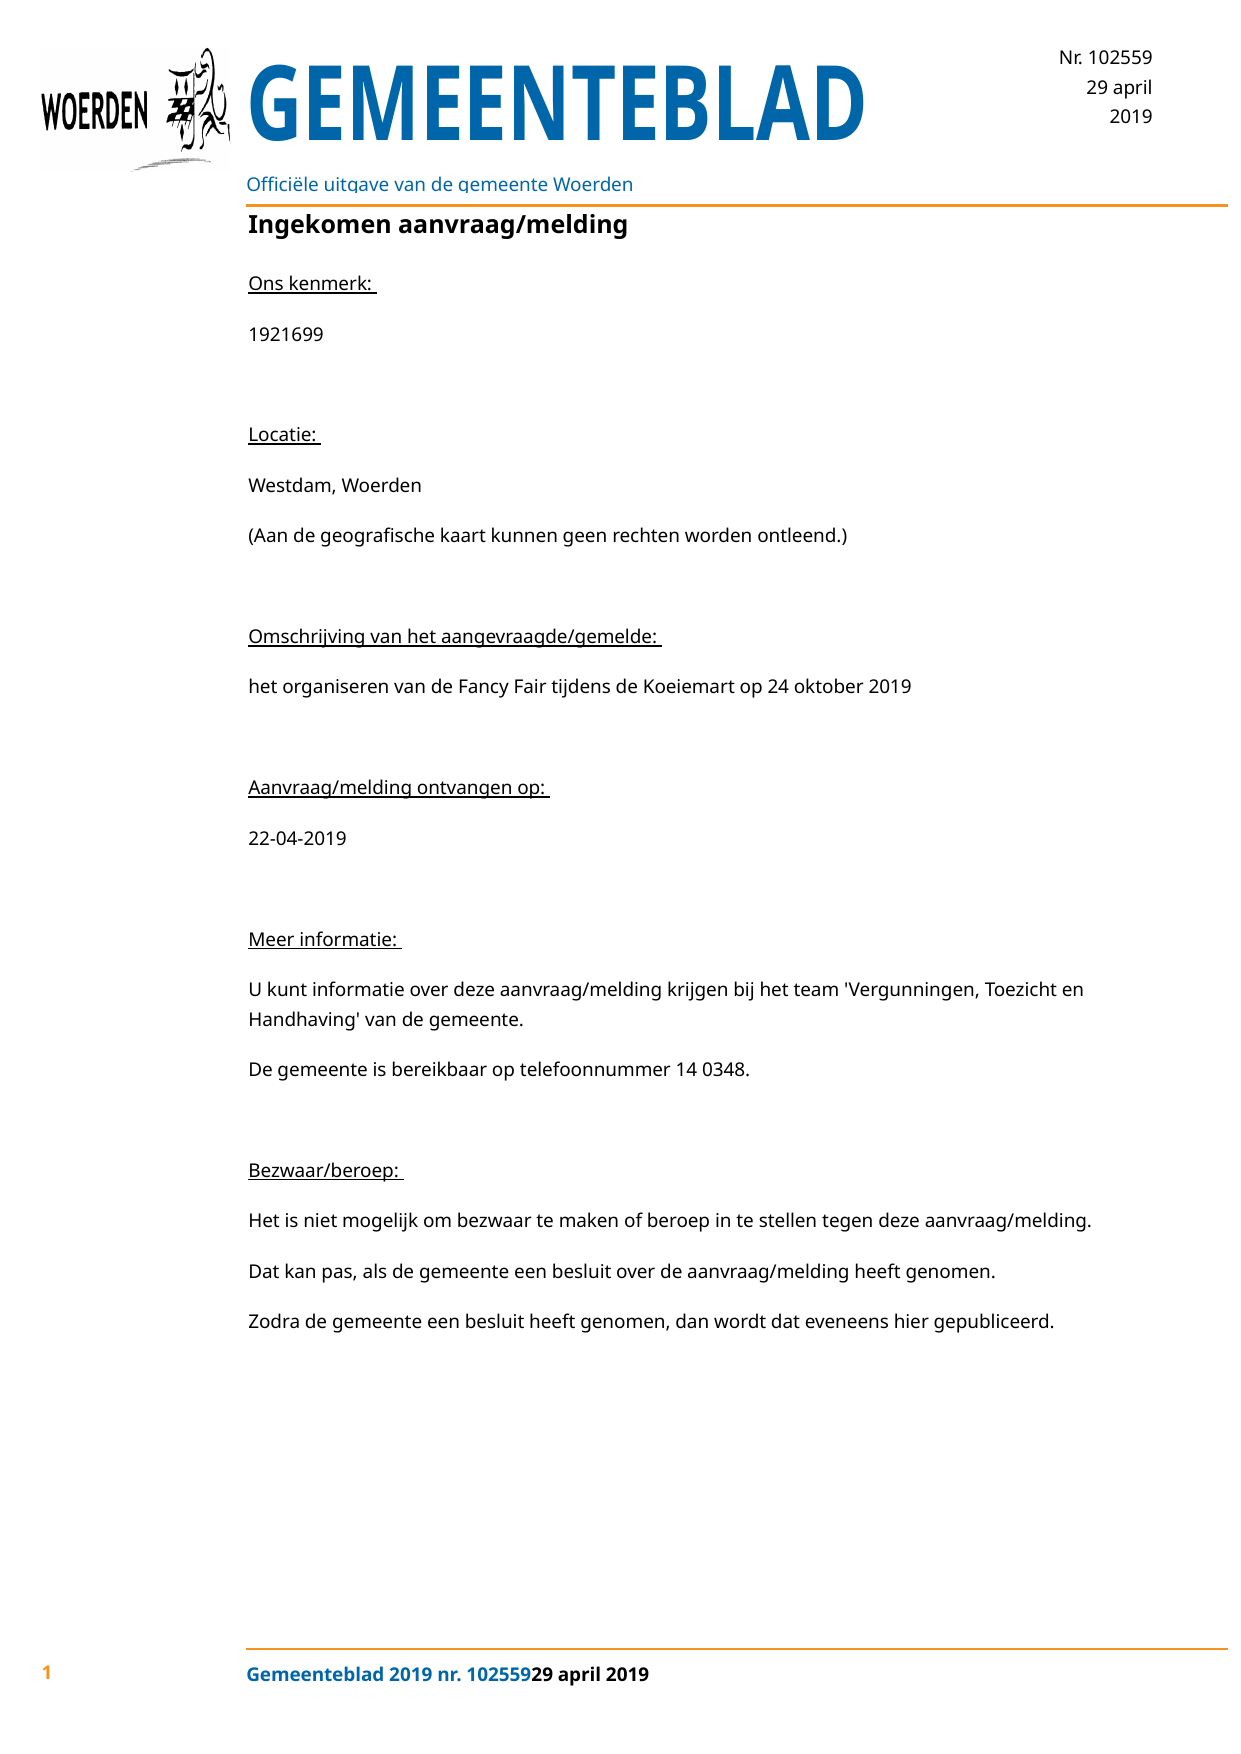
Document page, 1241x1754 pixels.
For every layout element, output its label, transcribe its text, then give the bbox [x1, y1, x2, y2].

text (Aan de geografische kaart kunnen geen rechten worden ontleend.) [248, 522, 1152, 548]
text Ons kenmerk: [248, 270, 1152, 296]
picture [41, 47, 231, 172]
text Zodra de gemeente een besluit heeft genomen, dan wordt dat eveneens hier gepubliceerd. [248, 1308, 1152, 1334]
text het organiseren van de Fancy Fair tijdens de Koeiemart op 24 oktober 2019 [248, 674, 1152, 699]
text Aanvraag/melding ontvangen op: [248, 774, 1152, 800]
text Bezwaar/beroep: [248, 1157, 1152, 1183]
text U kunt informatie over deze aanvraag/melding krijgen bij het team 'Vergunningen, Toezicht en Handhaving' van de gemeente. [248, 976, 1152, 1031]
text Dat kan pas, als de gemeente een besluit over de aanvraag/melding heeft genomen. [248, 1258, 1152, 1283]
text Westdam, Woerden [248, 472, 1152, 498]
text Locatie: [248, 422, 1152, 447]
text Meer informatie: [248, 926, 1152, 951]
text Omschrijving van het aangevraagde/gemelde: [248, 623, 1152, 649]
text De gemeente is bereikbaar op telefoonnummer 14 0348. [248, 1056, 1152, 1082]
text 22-04-2019 [248, 825, 1152, 851]
text 1921699 [248, 321, 1152, 346]
text Ingekomen aanvraag/melding [248, 207, 1152, 241]
text Het is niet mogelijk om bezwaar te maken of beroep in te stellen tegen deze aanvraag/melding. [248, 1207, 1152, 1233]
